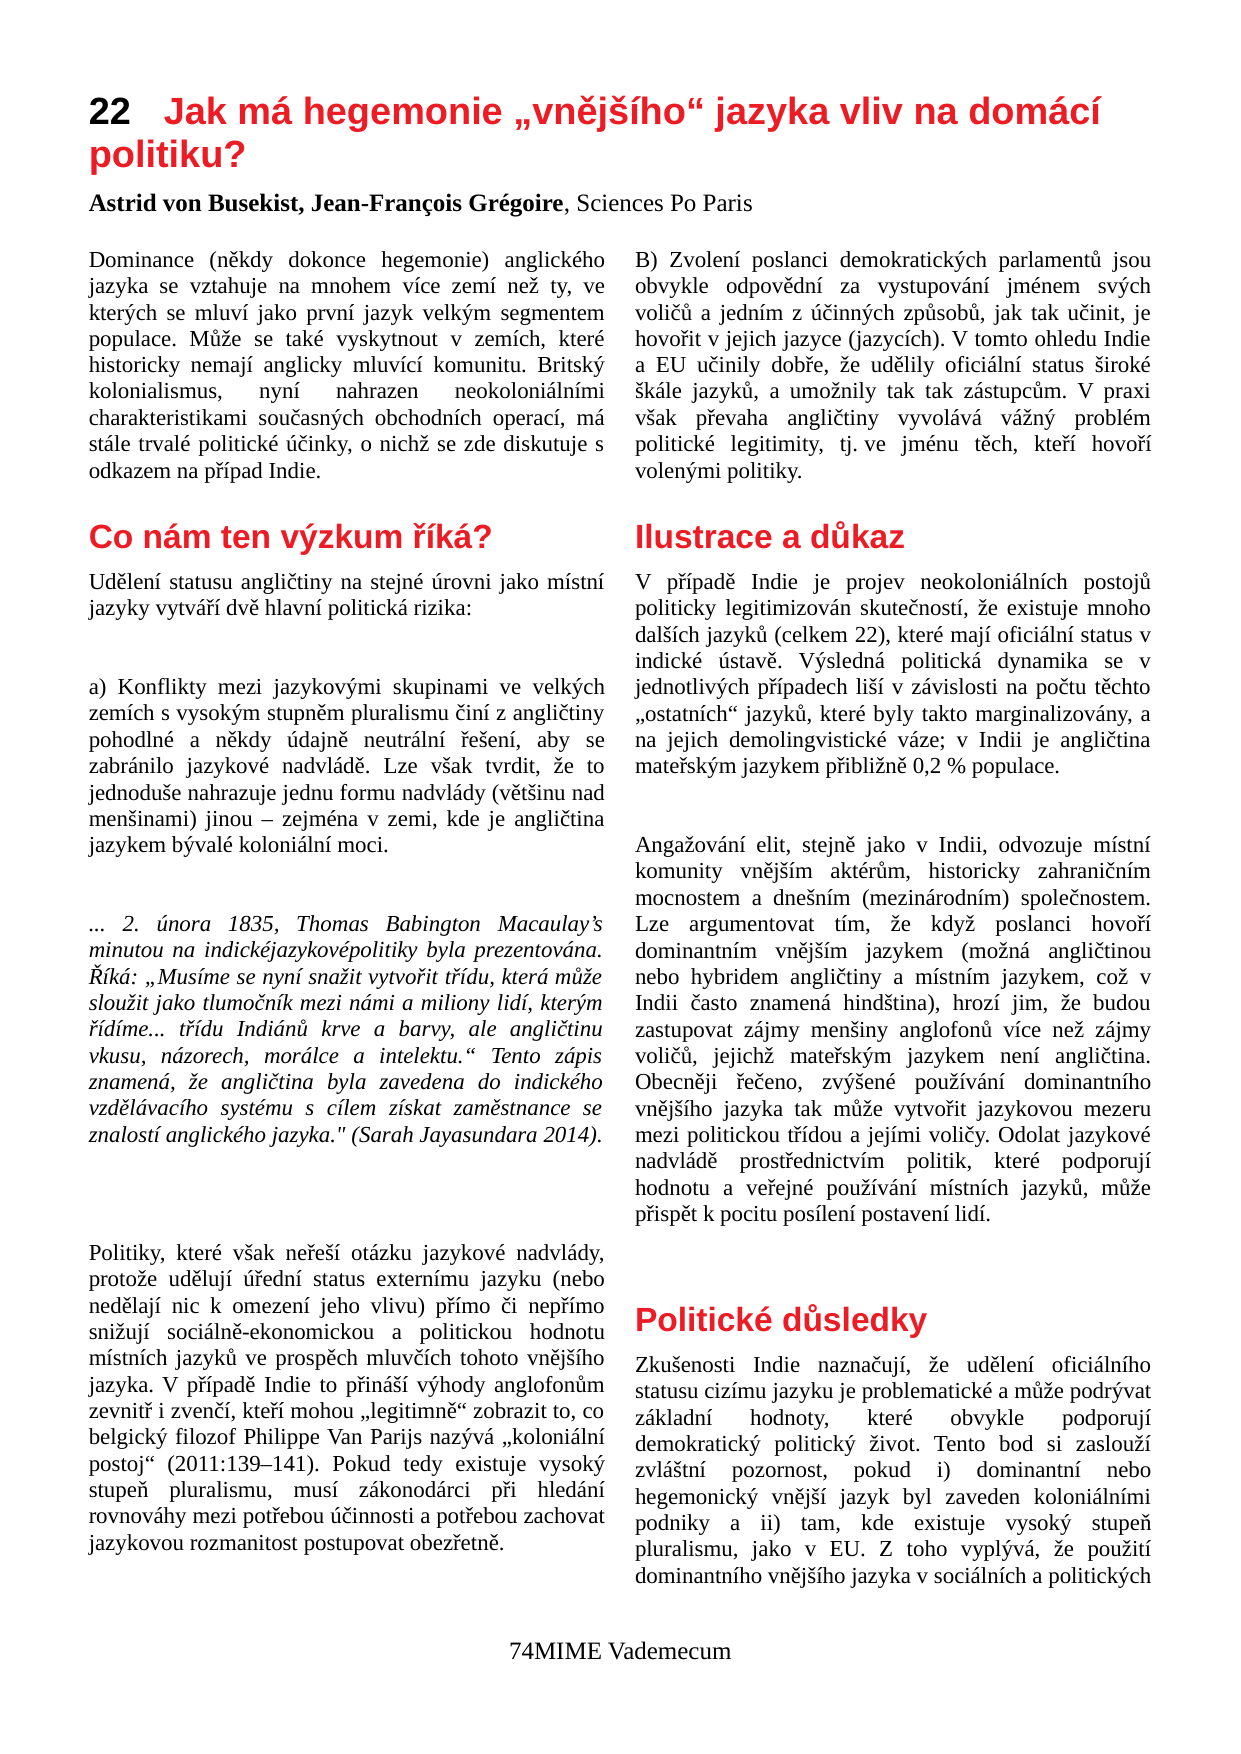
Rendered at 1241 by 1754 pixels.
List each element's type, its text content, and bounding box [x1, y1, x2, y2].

text Astrid von Busekist, Jean-François Grégoire, Sciences Po Paris [88, 188, 1152, 217]
text Angažování elit, stejně jako v Indii, odvozuje místní komunity vnějším aktérům, historicky zahraničním mocnostem a dnešním (mezinárodním) společnostem. Lze argumentovat tím, že když poslanci hovoří dominantním vnějším jazykem (možná angličtinou nebo hybridem angličtiny a místním jazykem, což v Indii často znamená hindština), hrozí jim, že budou zastupovat zájmy menšiny anglofonů více než zájmy voličů, jejichž mateřským jazykem není angličtina. Obecněji řečeno, zvýšené používání dominantního vnějšího jazyka tak může vytvořit jazykovou mezeru mezi politickou třídou a jejími voličy. Odolat jazykové nadvládě prostřednictvím politik, které podporují hodnotu a veřejné používání místních jazyků, může přispět k pocitu posílení postavení lidí. [635, 831, 1152, 1227]
subtitle Jak má hegemonie „vnějšího“ jazyka vliv na domácí politiku? [88, 88, 1152, 176]
subtitle Ilustrace a důkaz [635, 517, 1152, 556]
subtitle Politické důsledky [635, 1300, 1152, 1338]
text ... 2. února 1835, Thomas Babington Macaulay’s minutou na indickéjazykovépolitiky byla prezentována. Říká: „Musíme se nyní snažit vytvořit třídu, která může sloužit jako tlumočník mezi námi a miliony lidí, kterým řídíme... třídu Indiánů krve a barvy, ale angličtinu vkusu, názorech, morálce a intelektu.“ Tento zápis znamená, že angličtina byla zavedena do indického vzdělávacího systému s cílem získat zaměstnance se znalostí anglického jazyka." (Sarah Jayasundara 2014). [88, 910, 605, 1147]
subtitle Co nám ten výzkum říká? [88, 517, 605, 556]
text V případě Indie je projev neokoloniálních postojů politicky legitimizován skutečností, že existuje mnoho dalších jazyků (celkem 22), které mají oficiální status v indické ústavě. Výsledná politická dynamika se v jednotlivých případech liší v závislosti na počtu těchto „ostatních“ jazyků, které byly takto marginalizovány, a na jejich demolingvistické váze; v Indii je angličtina mateřským jazykem přibližně 0,2 % populace. [635, 568, 1152, 779]
text Zkušenosti Indie naznačují, že udělení oficiálního statusu cizímu jazyku je problematické a může podrývat základní hodnoty, které obvykle podporují demokratický politický život. Tento bod si zaslouží zvláštní pozornost, pokud i) dominantní nebo hegemonický vnější jazyk byl zaveden koloniálními podniky a ii) tam, kde existuje vysoký stupeň pluralismu, jako v EU. Z toho vyplývá, že použití dominantního vnějšího jazyka v sociálních a politických [635, 1351, 1152, 1588]
text Udělení statusu angličtiny na stejné úrovni jako místní jazyky vytváří dvě hlavní politická rizika: [88, 568, 605, 621]
text Dominance (někdy dokonce hegemonie) anglického jazyka se vztahuje na mnohem více zemí než ty, ve kterých se mluví jako první jazyk velkým segmentem populace. Může se také vyskytnout v zemích, které historicky nemají anglicky mluvící komunitu. Britský kolonialismus, nyní nahrazen neokoloniálními charakteristikami současných obchodních operací, má stále trvalé politické účinky, o nichž se zde diskutuje s odkazem na případ Indie. [88, 246, 605, 483]
text a) Konflikty mezi jazykovými skupinami ve velkých zemích s vysokým stupněm pluralismu činí z angličtiny pohodlné a někdy údajně neutrální řešení, aby se zabránilo jazykové nadvládě. Lze však tvrdit, že to jednoduše nahrazuje jednu formu nadvlády (většinu nad menšinami) jinou – zejména v zemi, kde je angličtina jazykem bývalé koloniální moci. [88, 673, 605, 858]
text B) Zvolení poslanci demokratických parlamentů jsou obvykle odpovědní za vystupování jménem svých voličů a jedním z účinných způsobů, jak tak učinit, je hovořit v jejich jazyce (jazycích). V tomto ohledu Indie a EU učinily dobře, že udělily oficiální status široké škále jazyků, a umožnily tak tak zástupcům. V praxi však převaha angličtiny vyvolává vážný problém politické legitimity, tj. ve jménu těch, kteří hovoří volenými politiky. [635, 246, 1152, 483]
text Politiky, které však neřeší otázku jazykové nadvlády, protože udělují úřední status externímu jazyku (nebo nedělají nic k omezení jeho vlivu) přímo či nepřímo snižují sociálně-ekonomickou a politickou hodnotu místních jazyků ve prospěch mluvčích tohoto vnějšího jazyka. V případě Indie to přináší výhody anglofonům zevnitř i zvenčí, kteří mohou „legitimně“ zobrazit to, co belgický filozof Philippe Van Parijs nazývá „koloniální postoj“ (2011:139–141). Pokud tedy existuje vysoký stupeň pluralismu, musí zákonodárci při hledání rovnováhy mezi potřebou účinnosti a potřebou zachovat jazykovou rozmanitost postupovat obezřetně. [88, 1239, 605, 1555]
